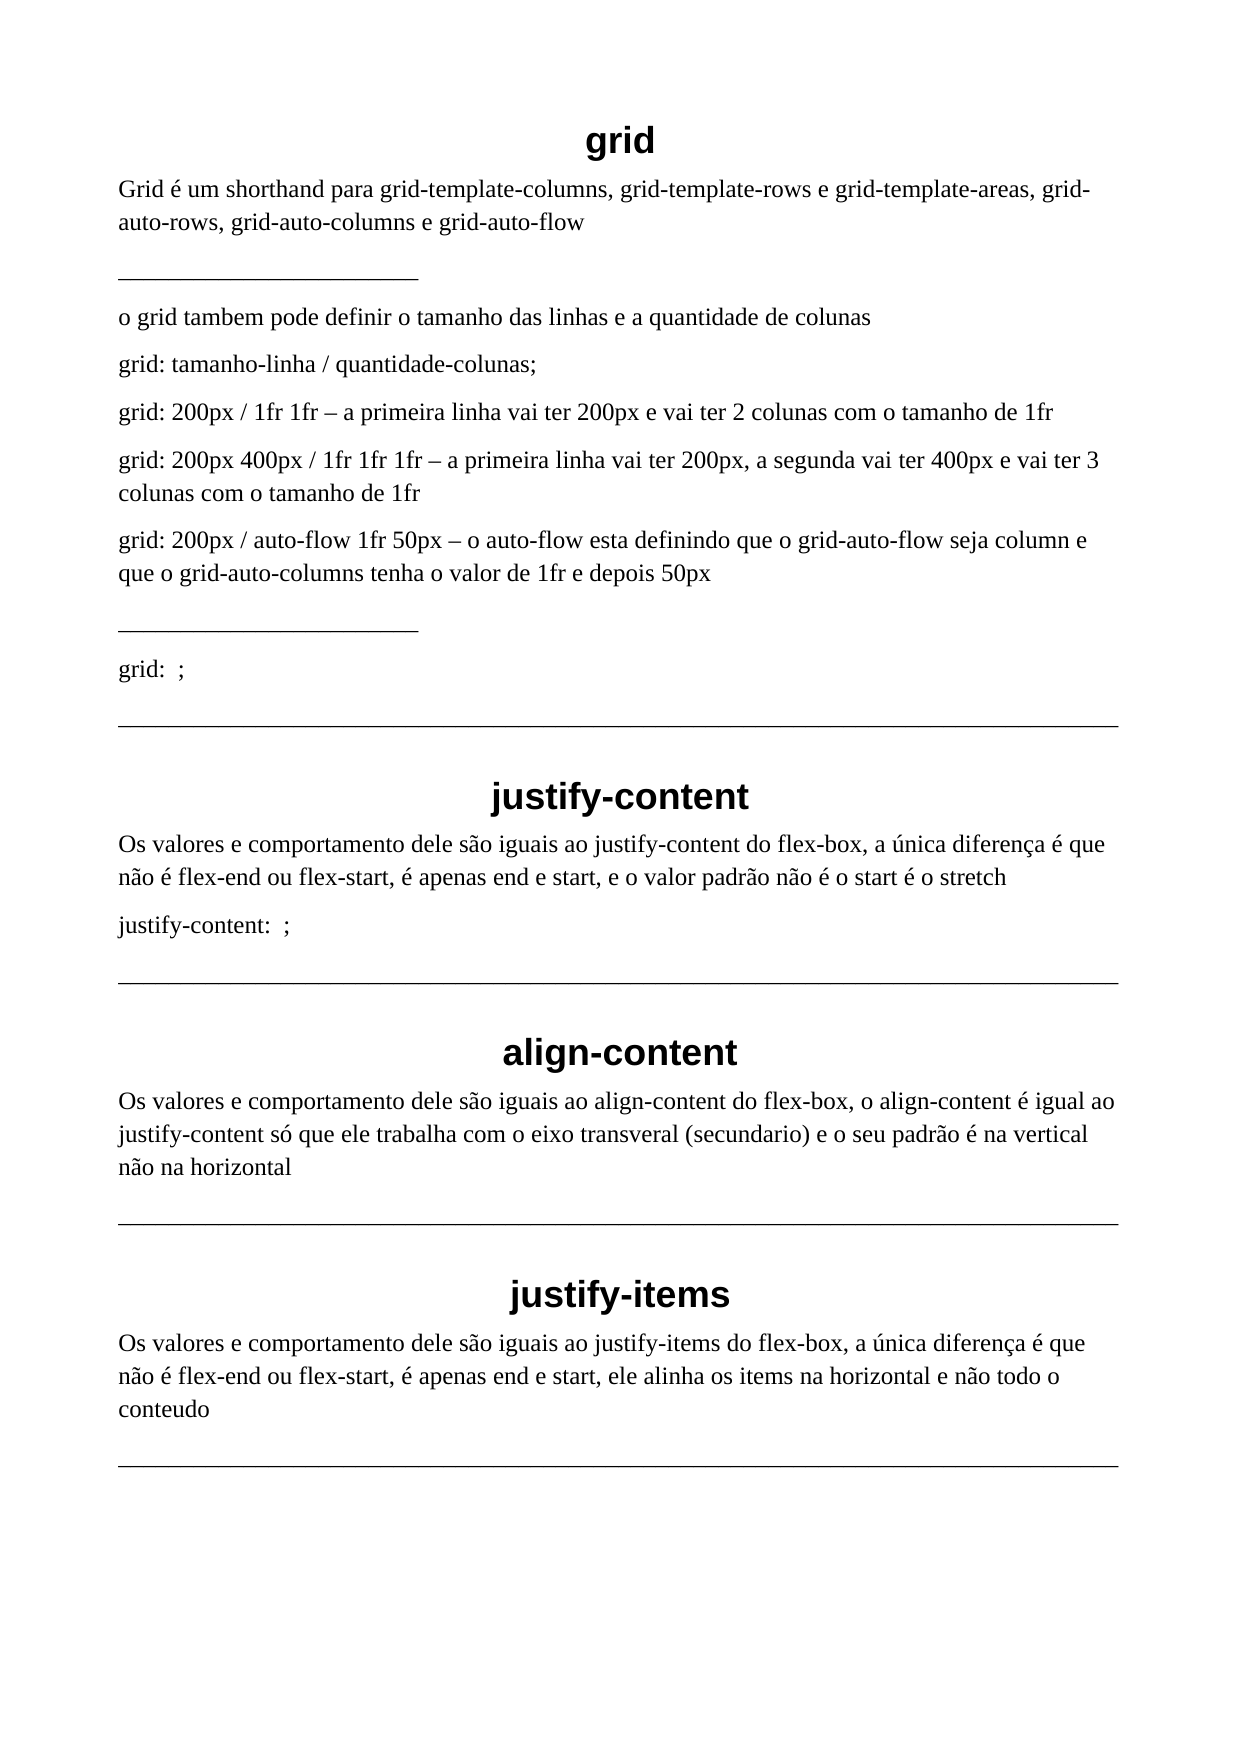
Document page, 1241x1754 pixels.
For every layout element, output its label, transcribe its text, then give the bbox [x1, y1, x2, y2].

subtitle justify-items [118, 1272, 1122, 1315]
text ________________________________________________________________________________ [118, 701, 1122, 730]
text Os valores e comportamento dele são iguais ao justify-items do flex-box, a única diferença é que não é flex-end ou flex-start, é apenas end e start, ele alinha os items na horizontal e não todo o conteudo [118, 1328, 1122, 1423]
text grid: tamanho-linha / quantidade-colunas; [118, 349, 1122, 378]
text ________________________________________________________________________________ [118, 958, 1122, 986]
text grid: 200px / 1fr 1fr – a primeira linha vai ter 200px e vai ter 2 colunas com o tamanho de 1fr [118, 397, 1122, 426]
subtitle align-content [118, 1030, 1122, 1073]
text grid: ; [118, 654, 1122, 682]
text justify-content: ; [118, 910, 1122, 939]
text ________________________ [118, 606, 1122, 635]
text grid: 200px 400px / 1fr 1fr 1fr – a primeira linha vai ter 200px, a segunda vai ter 400px e vai ter 3 colunas com o tamanho de 1fr [118, 445, 1122, 507]
text Os valores e comportamento dele são iguais ao align-content do flex-box, o align-content é igual ao justify-content só que ele trabalha com o eixo transveral (secundario) e o seu padrão é na vertical não na horizontal [118, 1086, 1122, 1181]
text ________________________ [118, 254, 1122, 283]
text o grid tambem pode definir o tamanho das linhas e a quantidade de colunas [118, 302, 1122, 331]
text ________________________________________________________________________________ [118, 1441, 1122, 1470]
text ________________________________________________________________________________ [118, 1199, 1122, 1228]
text Grid é um shorthand para grid-template-columns, grid-template-rows e grid-template-areas, grid-auto-rows, grid-auto-columns e grid-auto-flow [118, 174, 1122, 236]
text grid: 200px / auto-flow 1fr 50px – o auto-flow esta definindo que o grid-auto-flow seja column e que o grid-auto-columns tenha o valor de 1fr e depois 50px [118, 525, 1122, 587]
text Os valores e comportamento dele são iguais ao justify-content do flex-box, a única diferença é que não é flex-end ou flex-start, é apenas end e start, e o valor padrão não é o start é o stretch [118, 829, 1122, 891]
subtitle grid [118, 118, 1122, 161]
subtitle justify-content [118, 774, 1122, 817]
